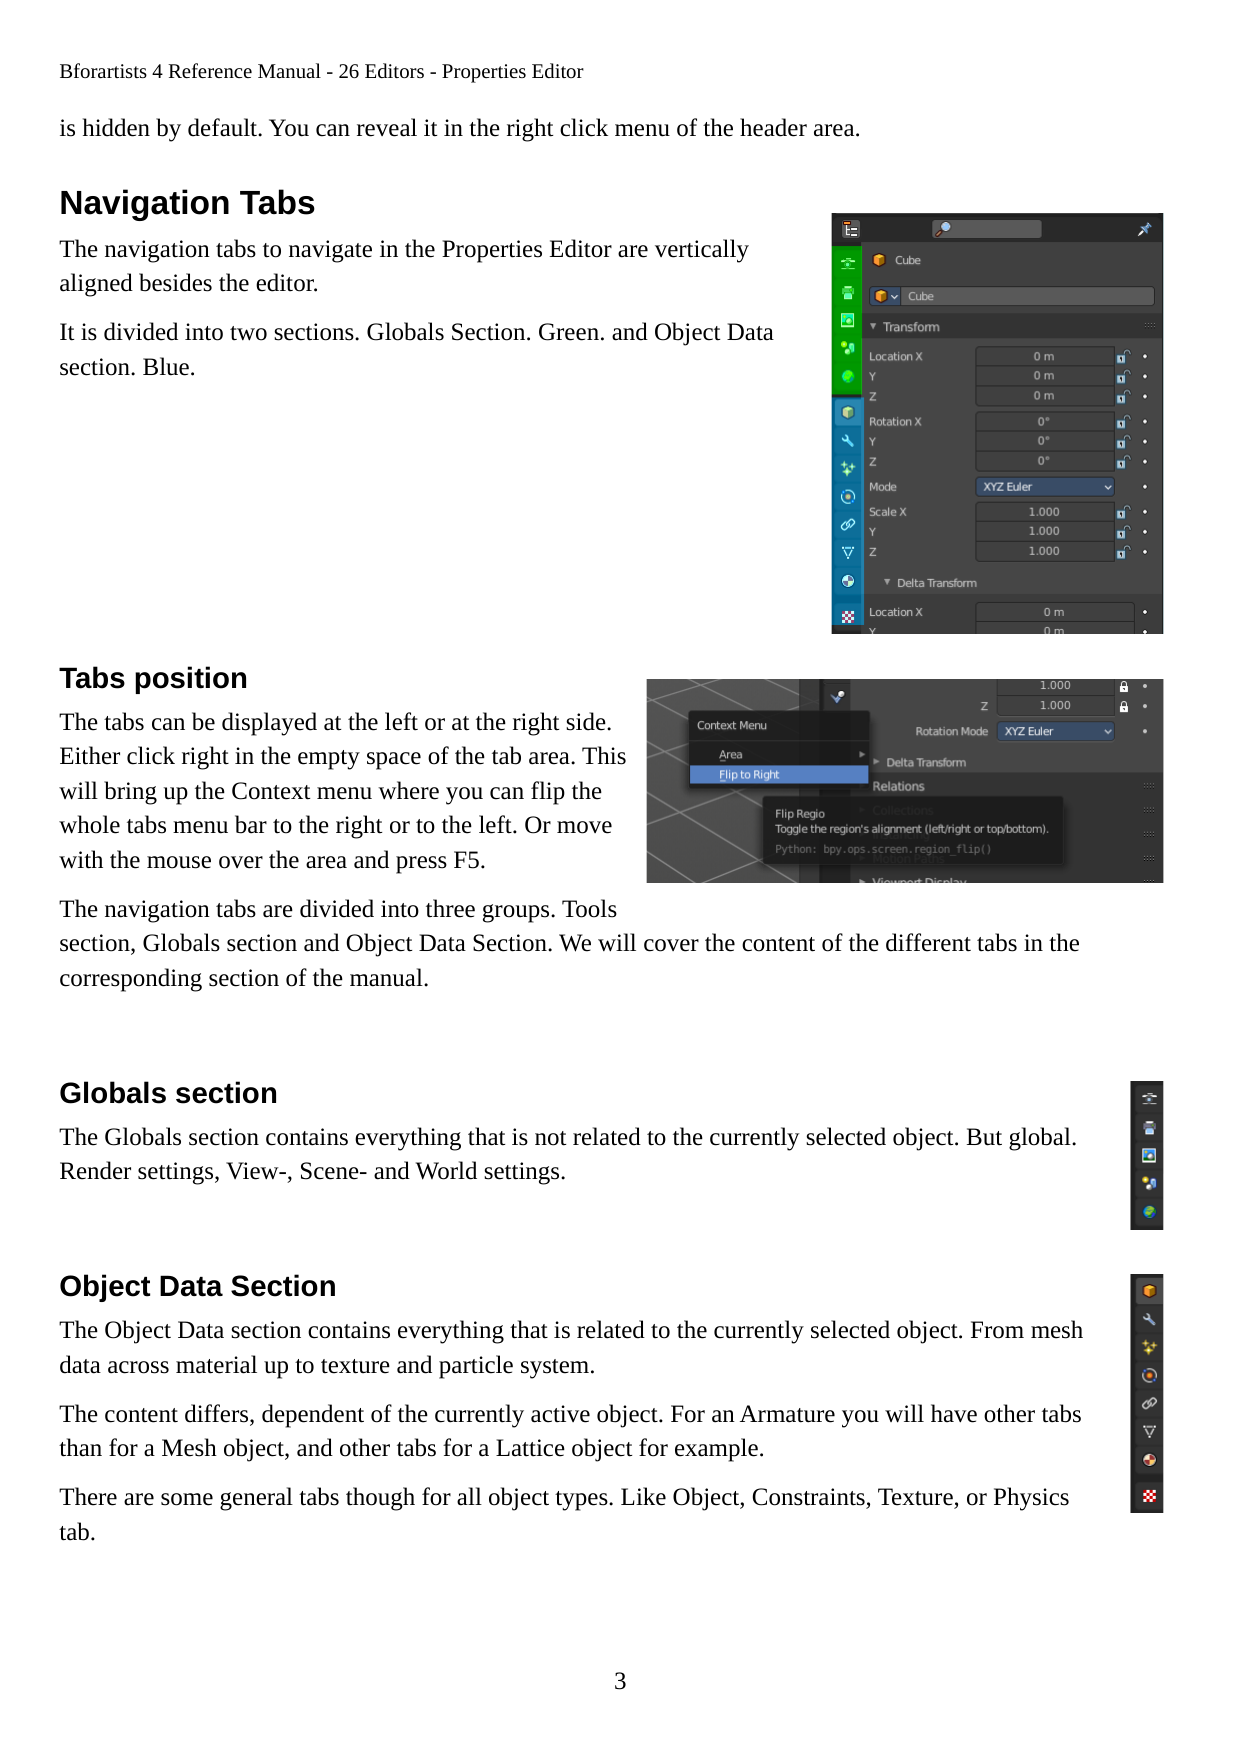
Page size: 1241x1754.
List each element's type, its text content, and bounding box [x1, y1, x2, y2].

text is hidden by default. You can reveal it in the right click menu of the header area. [59, 113, 1181, 141]
text The navigation tabs are divided into three groups. Tools section, Globals section and Object Data Section. We will cover the content of the different tabs in the corresponding section of the manual. [59, 894, 1181, 992]
subtitle Tabs position [59, 661, 1181, 694]
picture [646, 679, 1164, 883]
text It is divided into two sections. Globals Section. Green. and Object Data section. Blue. [59, 317, 831, 380]
text The content differs, dependent of the currently active object. For an Armature you will have other tabs than for a Mesh object, and other tabs for a Lattice object for example. [59, 1399, 1130, 1462]
subtitle Globals section [59, 1076, 1181, 1109]
subtitle Navigation Tabs [59, 182, 1181, 221]
picture [1130, 1081, 1164, 1230]
text The navigation tabs to navigate in the Properties Editor are vertically aligned besides the editor. [59, 234, 831, 297]
text There are some general tabs though for all object types. Like Object, Constraints, Texture, or Physics tab. [59, 1482, 1181, 1546]
subtitle Object Data Section [59, 1269, 1181, 1303]
picture [831, 213, 1164, 634]
picture [1130, 1274, 1164, 1513]
text The tabs can be displayed at the left or at the right side. Either click right in the empty space of the tab area. This will bring up the Context menu where you can flip the whole tabs menu bar to the right or to the left. Or move with the mouse over the area and press F5. [59, 707, 646, 873]
text The Object Data section contains everything that is related to the currently selected object. From mesh data across material up to texture and particle system. [59, 1315, 1130, 1378]
text The Globals section contains everything that is not related to the currently selected object. But global. Render settings, View-, Scene- and World settings. [59, 1122, 1130, 1185]
